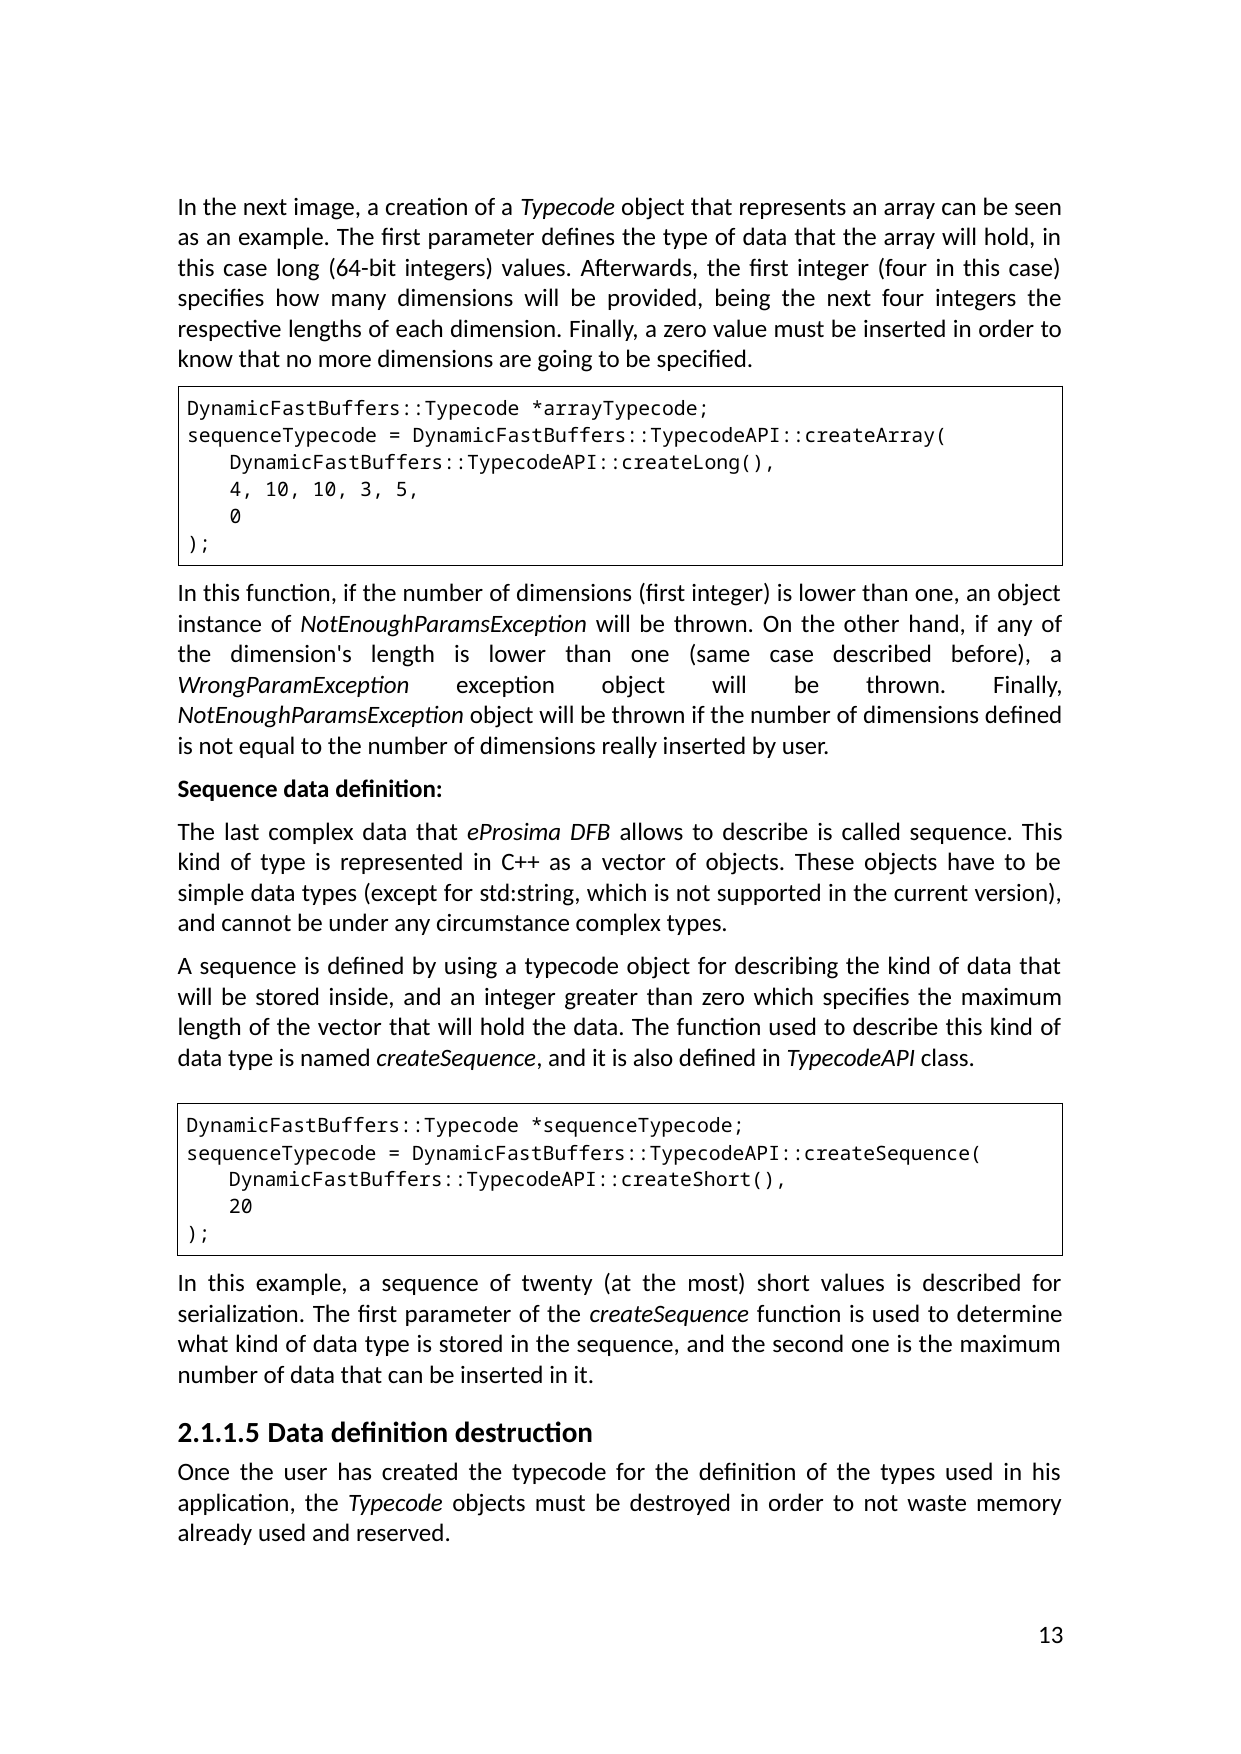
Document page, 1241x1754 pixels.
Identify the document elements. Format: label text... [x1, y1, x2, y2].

text DynamicFastBuffers::TypecodeAPI::createShort(), [186, 1166, 1053, 1193]
text In this function, if the number of dimensions (first integer) is lower than one, an object instance of NotEnoughParamsException will be thrown. On the other hand, if any of the dimension's length is lower than one (same case described before), a WrongParamException exception object will be thrown. Finally, NotEnoughParamsException object will be thrown if the number of dimensions defined is not equal to the number of dimensions really inserted by user. [177, 387, 1063, 760]
text ); [186, 1220, 1053, 1247]
text [179, 387, 1062, 565]
text [177, 1085, 1063, 1103]
text 20 [186, 1193, 1053, 1220]
text DynamicFastBuffers::Typecode *arrayTypecode; [187, 394, 1053, 422]
text sequenceTypecode = DynamicFastBuffers::TypecodeAPI::createArray( [187, 422, 1053, 448]
text In this example, a sequence of twenty (at the most) short values is described for serialization. The first parameter of the createSequence function is used to determine what kind of data type is stored in the sequence, and the second one is the maximum number of data that can be inserted in it. [177, 1256, 1063, 1389]
text DynamicFastBuffers::TypecodeAPI::createLong(), [187, 448, 1053, 476]
text [178, 1104, 1062, 1255]
text 4, 10, 10, 3, 5, [187, 476, 1053, 502]
text A sequence is defined by using a typecode object for describing the kind of data that will be stored inside, and an integer greater than zero which specifies the maximum length of the vector that will hold the data. The function used to describe this kind of data type is named createSequence, and it is also defined in TypecodeAPI class. [177, 951, 1063, 1073]
text sequenceTypecode = DynamicFastBuffers::TypecodeAPI::createSequence( [186, 1139, 1053, 1166]
text DynamicFastBuffers::Typecode *sequenceTypecode; [186, 1112, 1053, 1139]
text Sequence data definition: [177, 773, 1063, 803]
text 0 [187, 502, 1053, 529]
text ); [187, 529, 1053, 556]
text The last complex data that eProsima DFB allows to describe is called sequence. This kind of type is represented in C++ as a vector of objects. These objects have to be simple data types (except for std:string, which is not supported in the current version), and cannot be under any circumstance complex types. [177, 816, 1063, 938]
subtitle Data definition destruction [177, 1414, 1063, 1450]
text Once the user has created the typecode for the definition of the types used in his application, the Typecode objects must be destroyed in order to not waste memory already used and reserved. [177, 1456, 1063, 1548]
text In the next image, a creation of a Typecode object that represents an array can be seen as an example. The first parameter defines the type of data that the array will hold, in this case long (64-bit integers) values. Afterwards, the first integer (four in this case) specifies how many dimensions will be provided, being the next four integers the respective lengths of each dimension. Finally, a zero value must be inserted in order to know that no more dimensions are going to be specified. [177, 191, 1063, 374]
